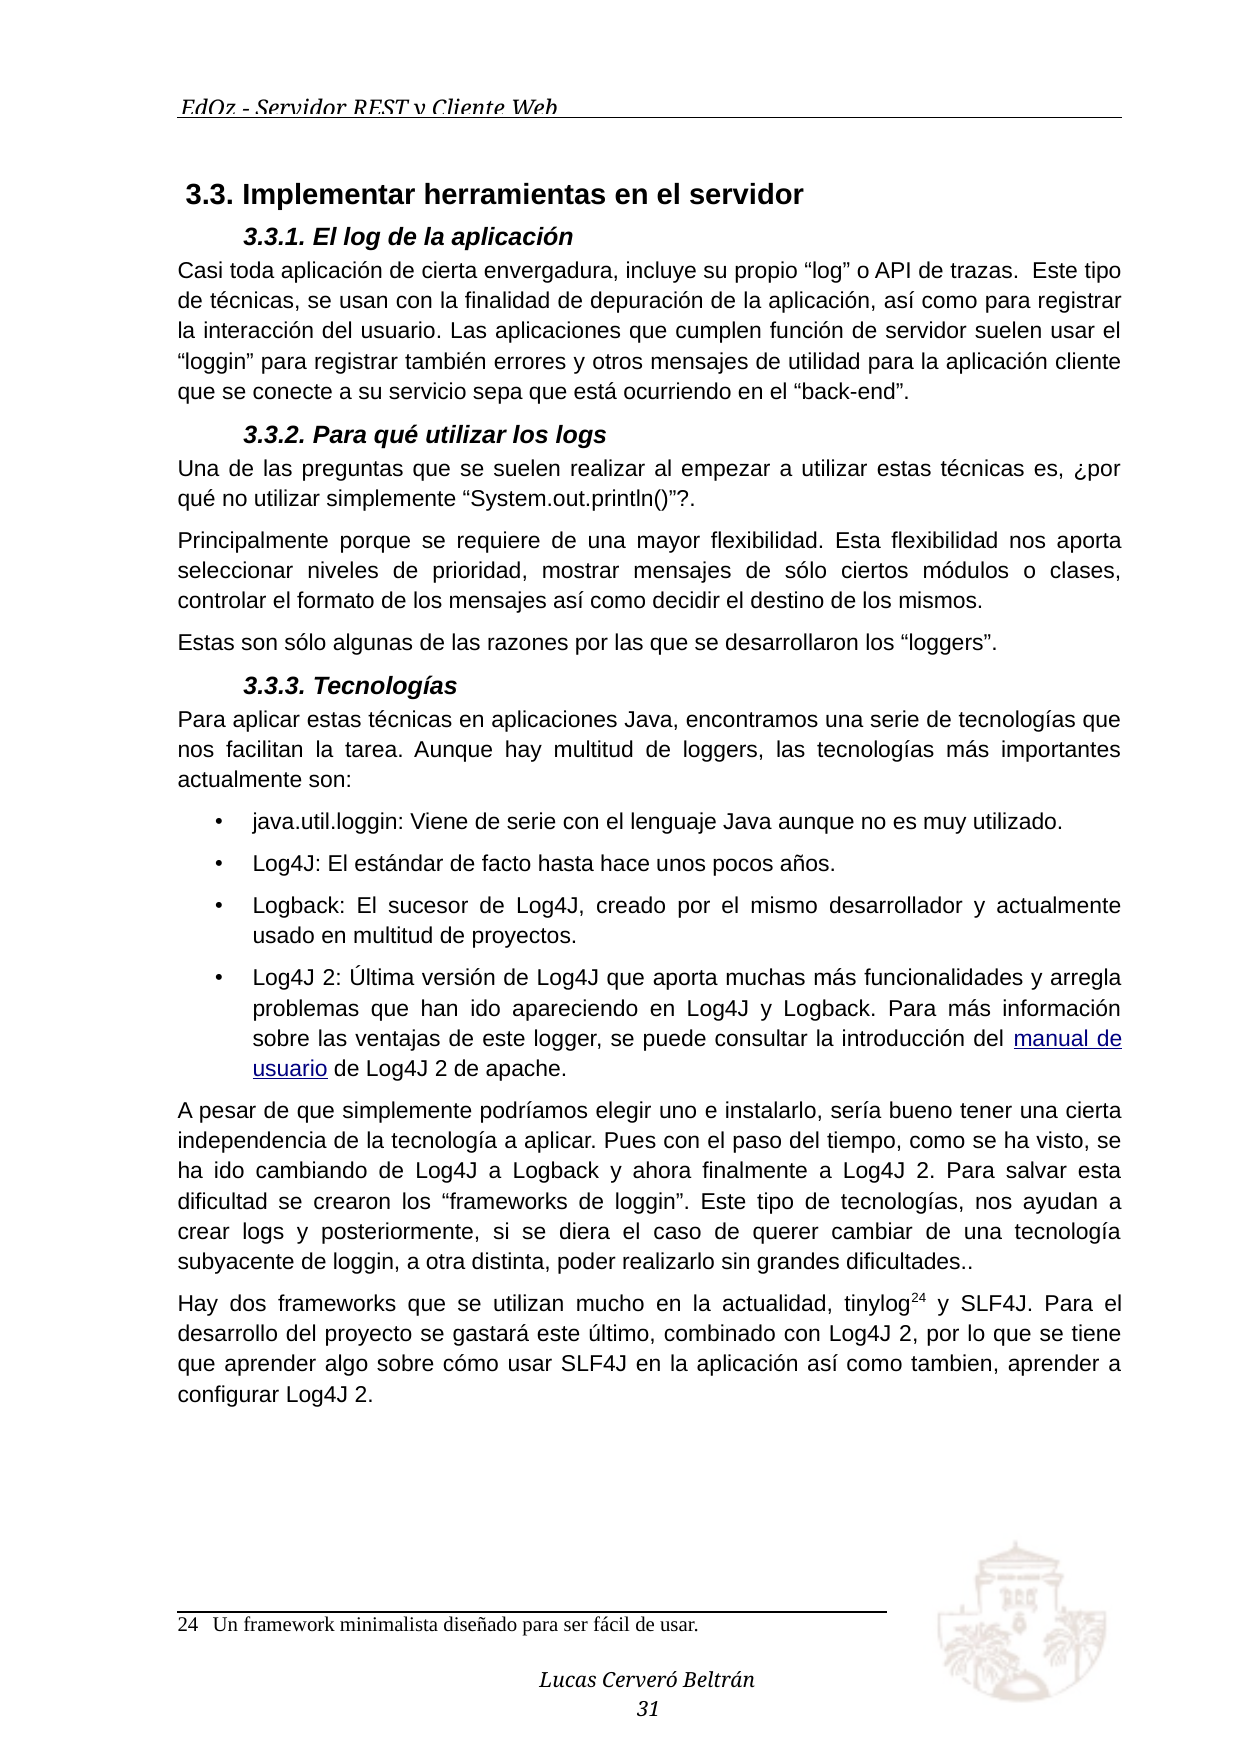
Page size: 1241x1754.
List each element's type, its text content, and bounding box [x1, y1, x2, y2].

text Un framework minimalista diseñado para ser fácil de usar. [177, 1612, 1122, 1636]
list Logback: El sucesor de Log4J, creado por el mismo desarrollador y actualmente usado en multitud de proyectos. [215, 892, 1122, 949]
list El log de la aplicación [177, 222, 1122, 251]
text A pesar de que simplemente podríamos elegir uno e instalarlo, sería bueno tener una cierta independencia de la tecnología a aplicar. Pues con el paso del tiempo, como se ha visto, se ha ido cambiando de Log4J a Logback y ahora finalmente a Log4J 2. Para salvar esta dificultad se crearon los “frameworks de loggin”. Este tipo de tecnologías, nos ayudan a crear logs y posteriormente, si se diera el caso de querer cambiar de una tecnología subyacente de loggin, a otra distinta, poder realizarlo sin grandes dificultades.. [177, 1097, 1122, 1274]
text Estas son sólo algunas de las razones por las que se desarrollaron los “loggers”. [177, 629, 1122, 656]
text Para aplicar estas técnicas en aplicaciones Java, encontramos una serie de tecnologías que nos facilitan la tarea. Aunque hay multitud de loggers, las tecnologías más importantes actualmente son: [177, 706, 1122, 793]
text Principalmente porque se requiere de una mayor flexibilidad. Esta flexibilidad nos aporta seleccionar niveles de prioridad, mostrar mensajes de sólo ciertos módulos o clases, controlar el formato de los mensajes así como decidir el destino de los mismos. [177, 527, 1122, 613]
text Una de las preguntas que se suelen realizar al empezar a utilizar estas técnicas es, ¿por qué no utilizar simplemente “System.out.println()”?. [177, 454, 1122, 511]
list Log4J: El estándar de facto hasta hace unos pocos años. [215, 850, 1122, 877]
text Casi toda aplicación de cierta envergadura, incluye su propio “log” o API de trazas. Este tipo de técnicas, se usan con la finalidad de depuración de la aplicación, así como para registrar la interacción del usuario. Las aplicaciones que cumplen función de servidor suelen usar el “loggin” para registrar también errores y otros mensajes de utilidad para la aplicación cliente que se conecte a su servicio sepa que está ocurriendo en el “back-end”. [177, 257, 1122, 404]
text Hay dos frameworks que se utilizan mucho en la actualidad, tinylog y SLF4J. Para el desarrollo del proyecto se gastará este último, combinado con Log4J 2, por lo que se tiene que aprender algo sobre cómo usar SLF4J en la aplicación así como tambien, aprender a configurar Log4J 2. [177, 1290, 1122, 1407]
list java.util.loggin: Viene de serie con el lenguaje Java aunque no es muy utilizado. [215, 808, 1122, 834]
list Tecnologías [177, 671, 1122, 700]
list Log4J 2: Última versión de Log4J que aporta muchas más funcionalidades y arregla problemas que han ido apareciendo en Log4J y Logback. Para más información sobre las ventajas de este logger, se puede consultar la introducción del manual de usuario de Log4J 2 de apache. [215, 964, 1122, 1081]
list Implementar herramientas en el servidor [177, 177, 1122, 211]
list Para qué utilizar los logs [177, 420, 1122, 449]
